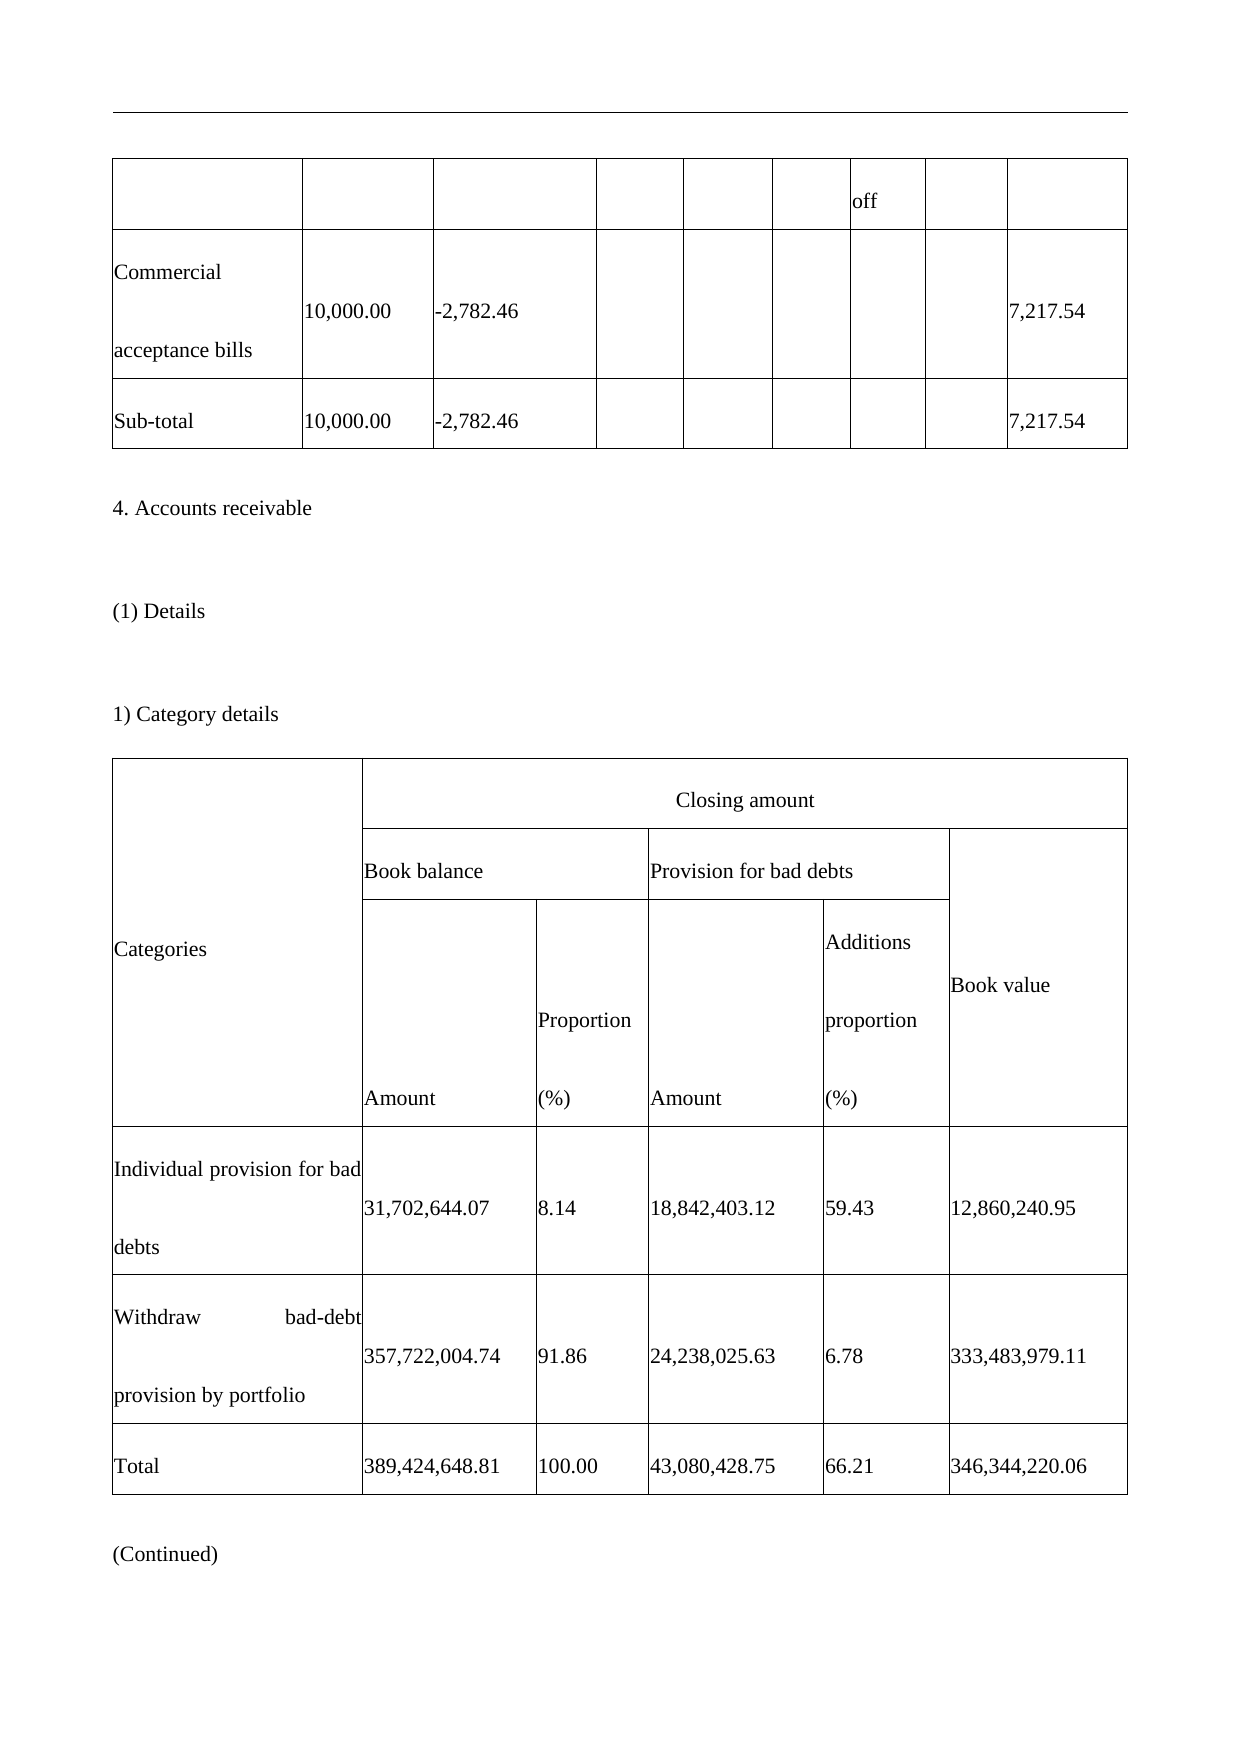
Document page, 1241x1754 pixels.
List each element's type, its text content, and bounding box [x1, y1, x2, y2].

table_cell Provision for bad debts [649, 829, 949, 899]
table_cell 24,238,025.63 [649, 1275, 823, 1423]
table_cell off [851, 159, 925, 229]
table_cell 333,483,979.11 [950, 1275, 1127, 1423]
table_cell 357,722,004.74 [363, 1275, 536, 1423]
table_cell 8.14 [537, 1127, 648, 1274]
table_cell 91.86 [537, 1275, 648, 1423]
table_header Closing amount [363, 759, 1127, 828]
table_cell Commercial acceptance bills [113, 230, 302, 378]
table_cell Additions proportion (%) [824, 900, 949, 1126]
table_cell Total [113, 1424, 362, 1494]
table_header [1008, 159, 1127, 229]
text 1) Category details [112, 672, 1128, 734]
table_cell Individual provision for bad debts [113, 1127, 362, 1274]
table_cell 346,344,220.06 [950, 1424, 1127, 1494]
table_header [303, 159, 433, 229]
table_cell Amount [649, 900, 823, 1126]
text (1) Details [112, 569, 1128, 631]
table_cell [851, 379, 925, 448]
table_cell [926, 159, 1007, 229]
text 4. Accounts receivable [112, 466, 1128, 529]
table_cell [926, 379, 1007, 448]
table_cell 10,000.00 [303, 230, 433, 378]
table_cell [926, 230, 1007, 378]
table_header [113, 159, 302, 229]
table_header Categories [113, 759, 362, 1126]
table_cell [684, 379, 772, 448]
table_cell Sub-total [113, 379, 302, 448]
table_cell [773, 230, 850, 378]
table_cell 100.00 [537, 1424, 648, 1494]
table_cell [597, 379, 683, 448]
table_cell [434, 159, 596, 229]
table_cell 18,842,403.12 [649, 1127, 823, 1274]
table_cell Book balance [363, 829, 648, 899]
table_cell 66.21 [824, 1424, 949, 1494]
table_cell Withdraw bad-debt provision by portfolio [113, 1275, 362, 1423]
table_cell [773, 159, 850, 229]
table_cell [773, 379, 850, 448]
table_cell 12,860,240.95 [950, 1127, 1127, 1274]
table_cell [684, 159, 772, 229]
table_cell 6.78 [824, 1275, 949, 1423]
table_cell Proportion (%) [537, 900, 648, 1126]
table_cell 7,217.54 [1008, 230, 1127, 378]
table_cell Amount [363, 900, 536, 1126]
table_cell Book value [950, 829, 1127, 1126]
table_cell -2,782.46 [434, 379, 596, 448]
table_cell 10,000.00 [303, 379, 433, 448]
table_cell 59.43 [824, 1127, 949, 1274]
table_cell [684, 230, 772, 378]
table_cell 31,702,644.07 [363, 1127, 536, 1274]
table_cell [851, 230, 925, 378]
table_cell [597, 159, 683, 229]
table_cell 389,424,648.81 [363, 1424, 536, 1494]
table_cell [597, 230, 683, 378]
table_cell -2,782.46 [434, 230, 596, 378]
table_cell 7,217.54 [1008, 379, 1127, 448]
text (Continued) [112, 1512, 1128, 1574]
table_cell 43,080,428.75 [649, 1424, 823, 1494]
